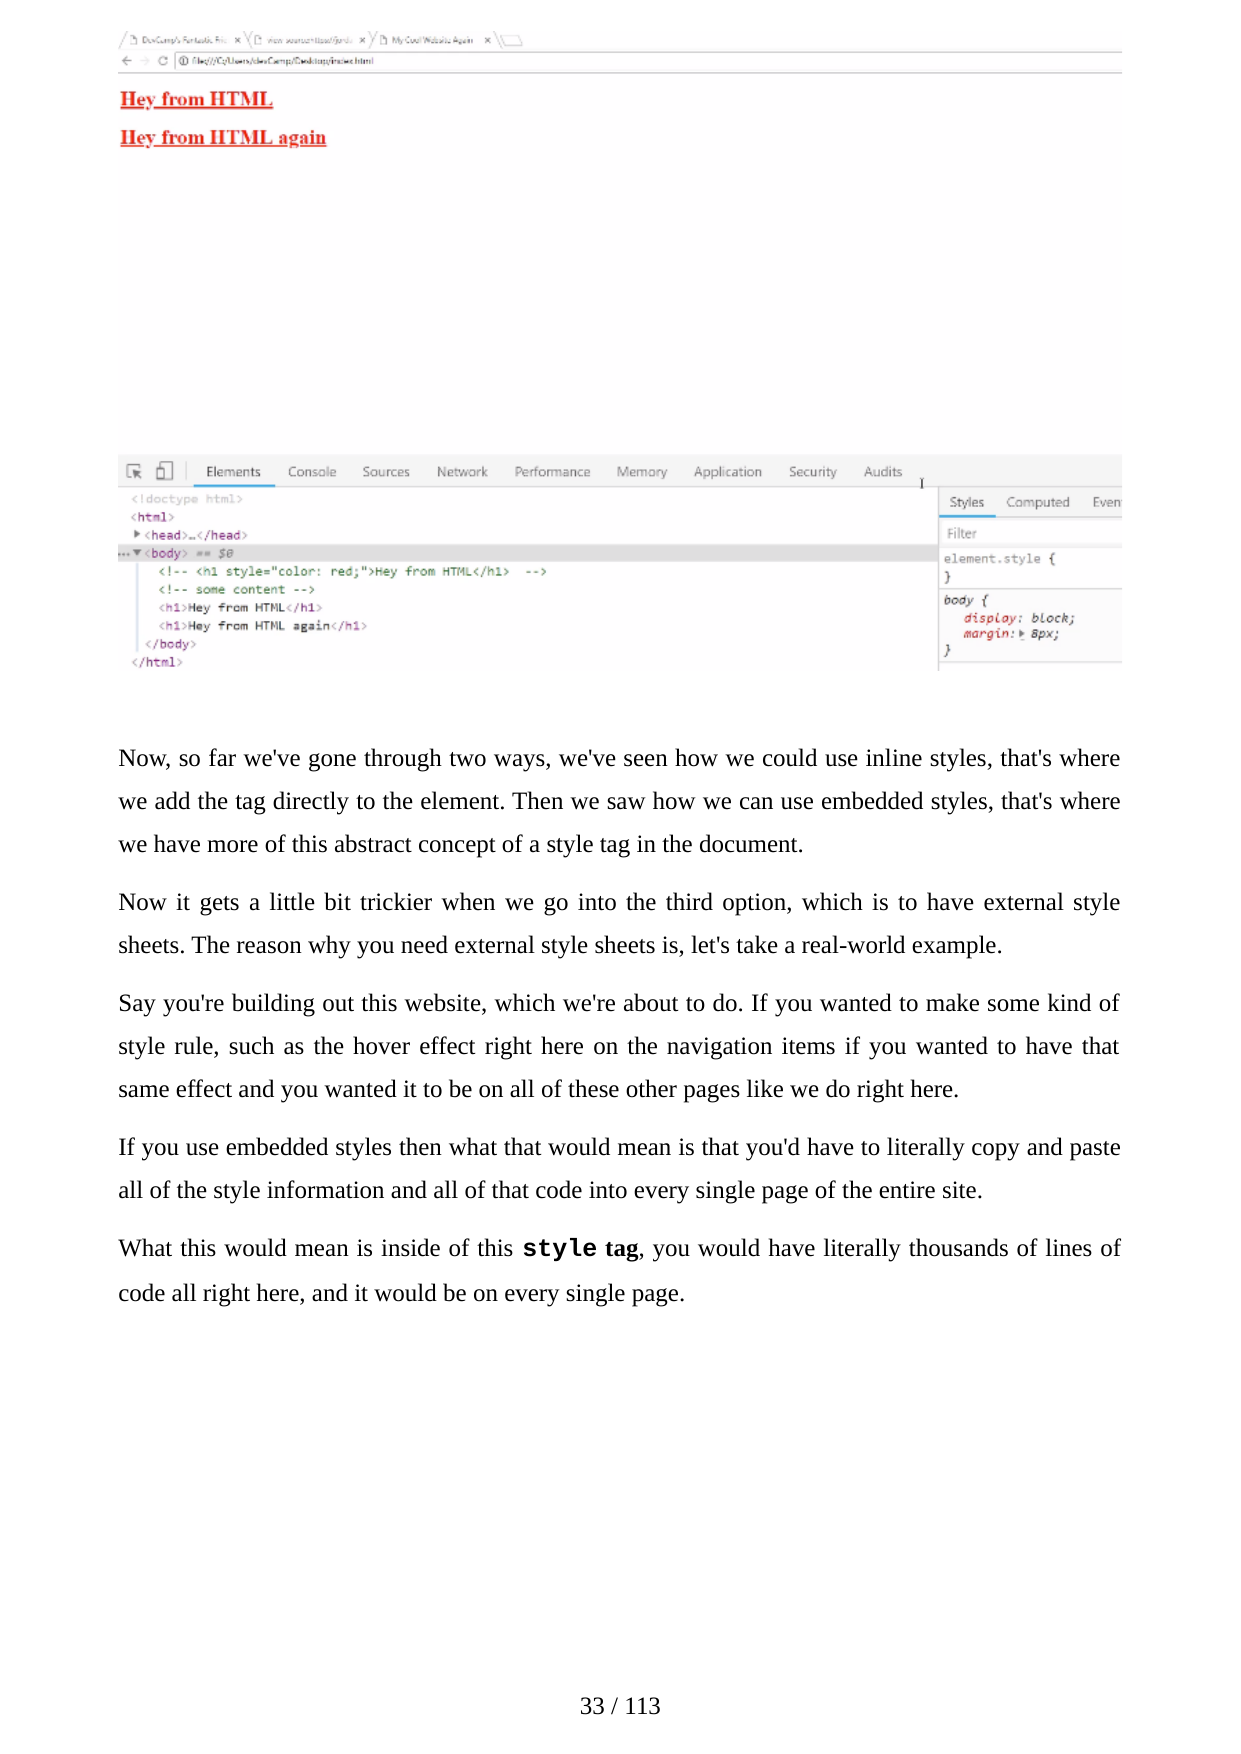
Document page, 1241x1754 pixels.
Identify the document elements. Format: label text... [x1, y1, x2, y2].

text What this would mean is inside of this style tag, you would have literally thousands of lines of code all right here, and it would be on every single page. [118, 1233, 1122, 1307]
picture [118, 31, 1123, 671]
text Now it gets a little bit trickier when we go into the third option, which is to have external style sheets. The reason why you need external style sheets is, let's take a real-world example. [118, 887, 1122, 959]
text Say you're building out this website, which we're about to do. If you wanted to make some kind of style rule, such as the hover effect right here on the navigation items if you wanted to have that same effect and you wanted it to be on all of these other pages like we do right here. [118, 988, 1122, 1103]
text Now, so far we've gone through two ways, we've seen how we could use inline styles, that's where we add the tag directly to the element. Then we saw how we can use embedded styles, that's where we have more of this abstract concept of a style tag in the document. [118, 743, 1122, 858]
text If you use embedded styles then what that would mean is that you'd have to literally copy and paste all of the style information and all of that code into every single page of the entire site. [118, 1132, 1122, 1204]
